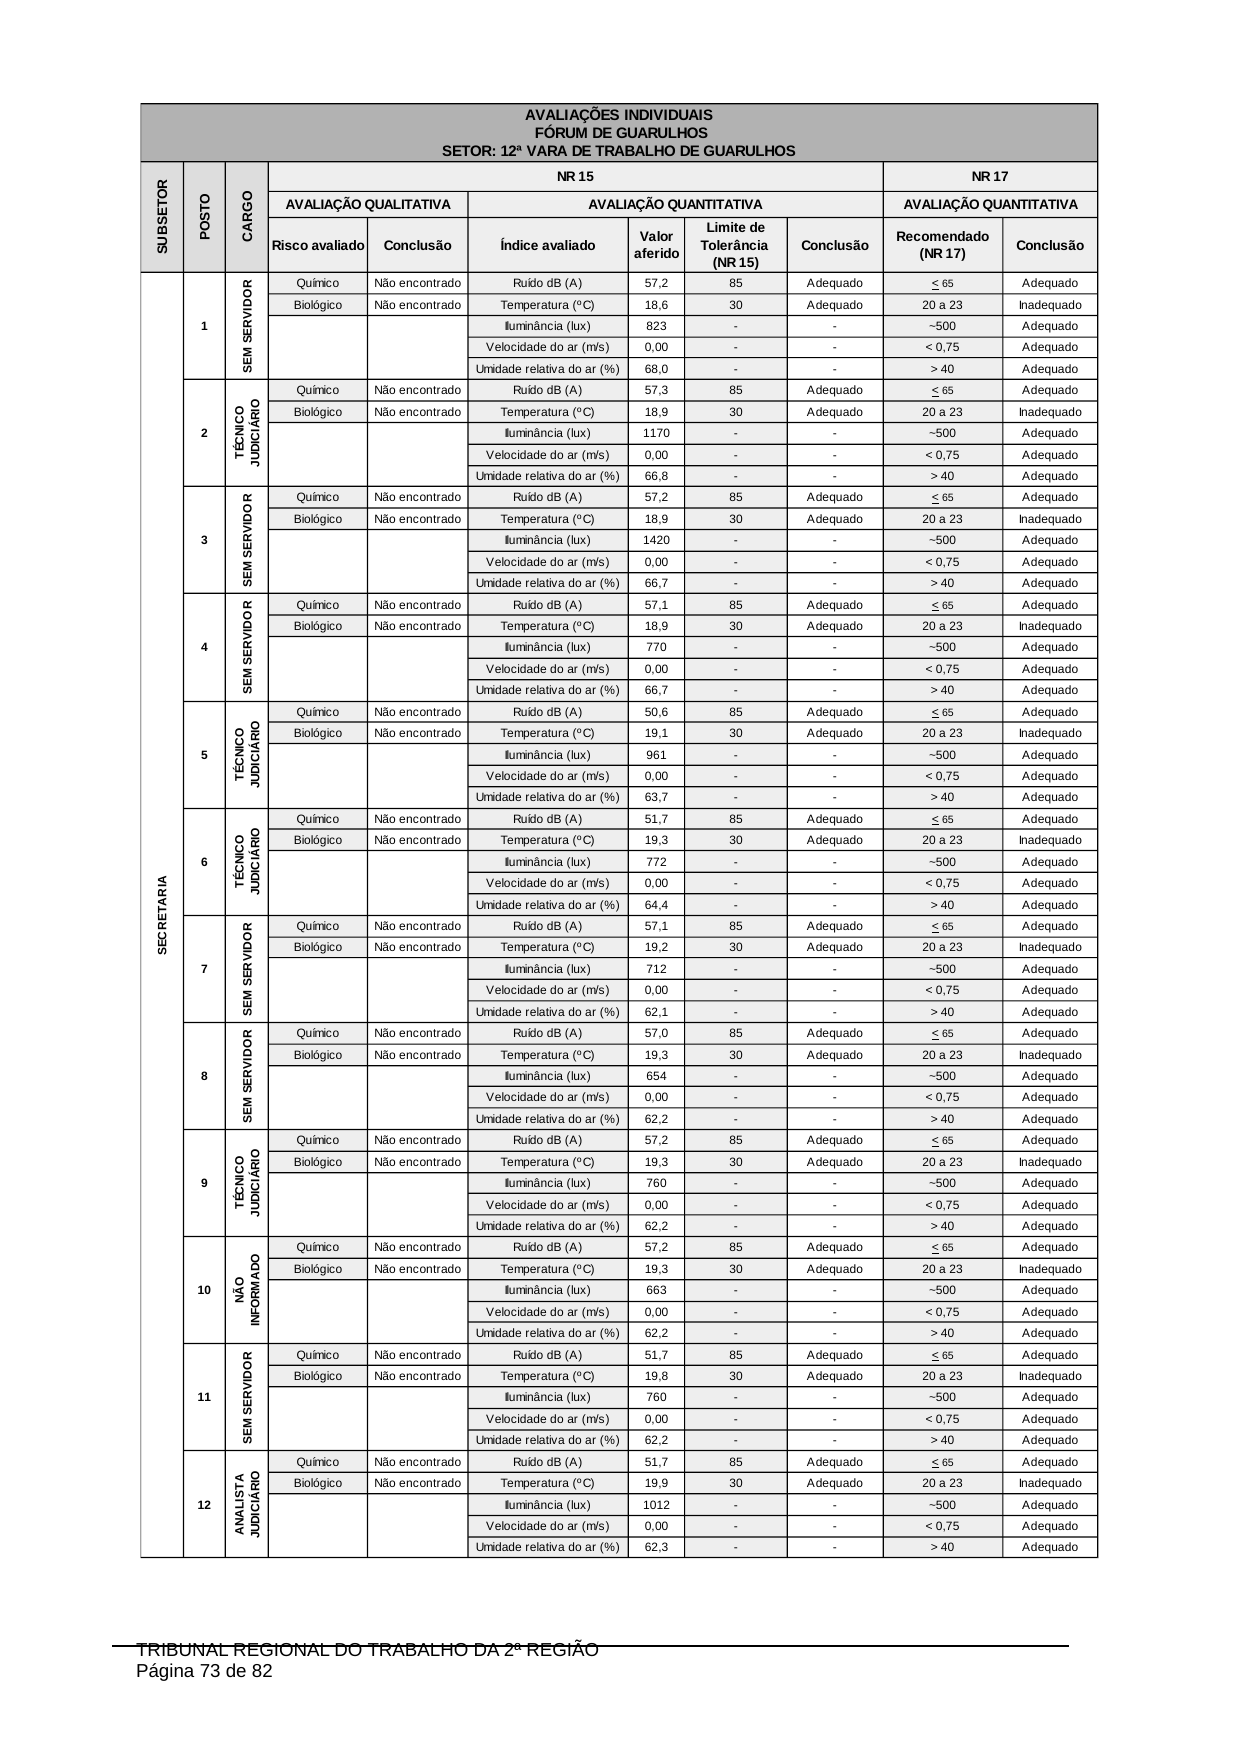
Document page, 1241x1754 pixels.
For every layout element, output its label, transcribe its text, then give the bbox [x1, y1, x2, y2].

text h [136, 75, 1104, 104]
